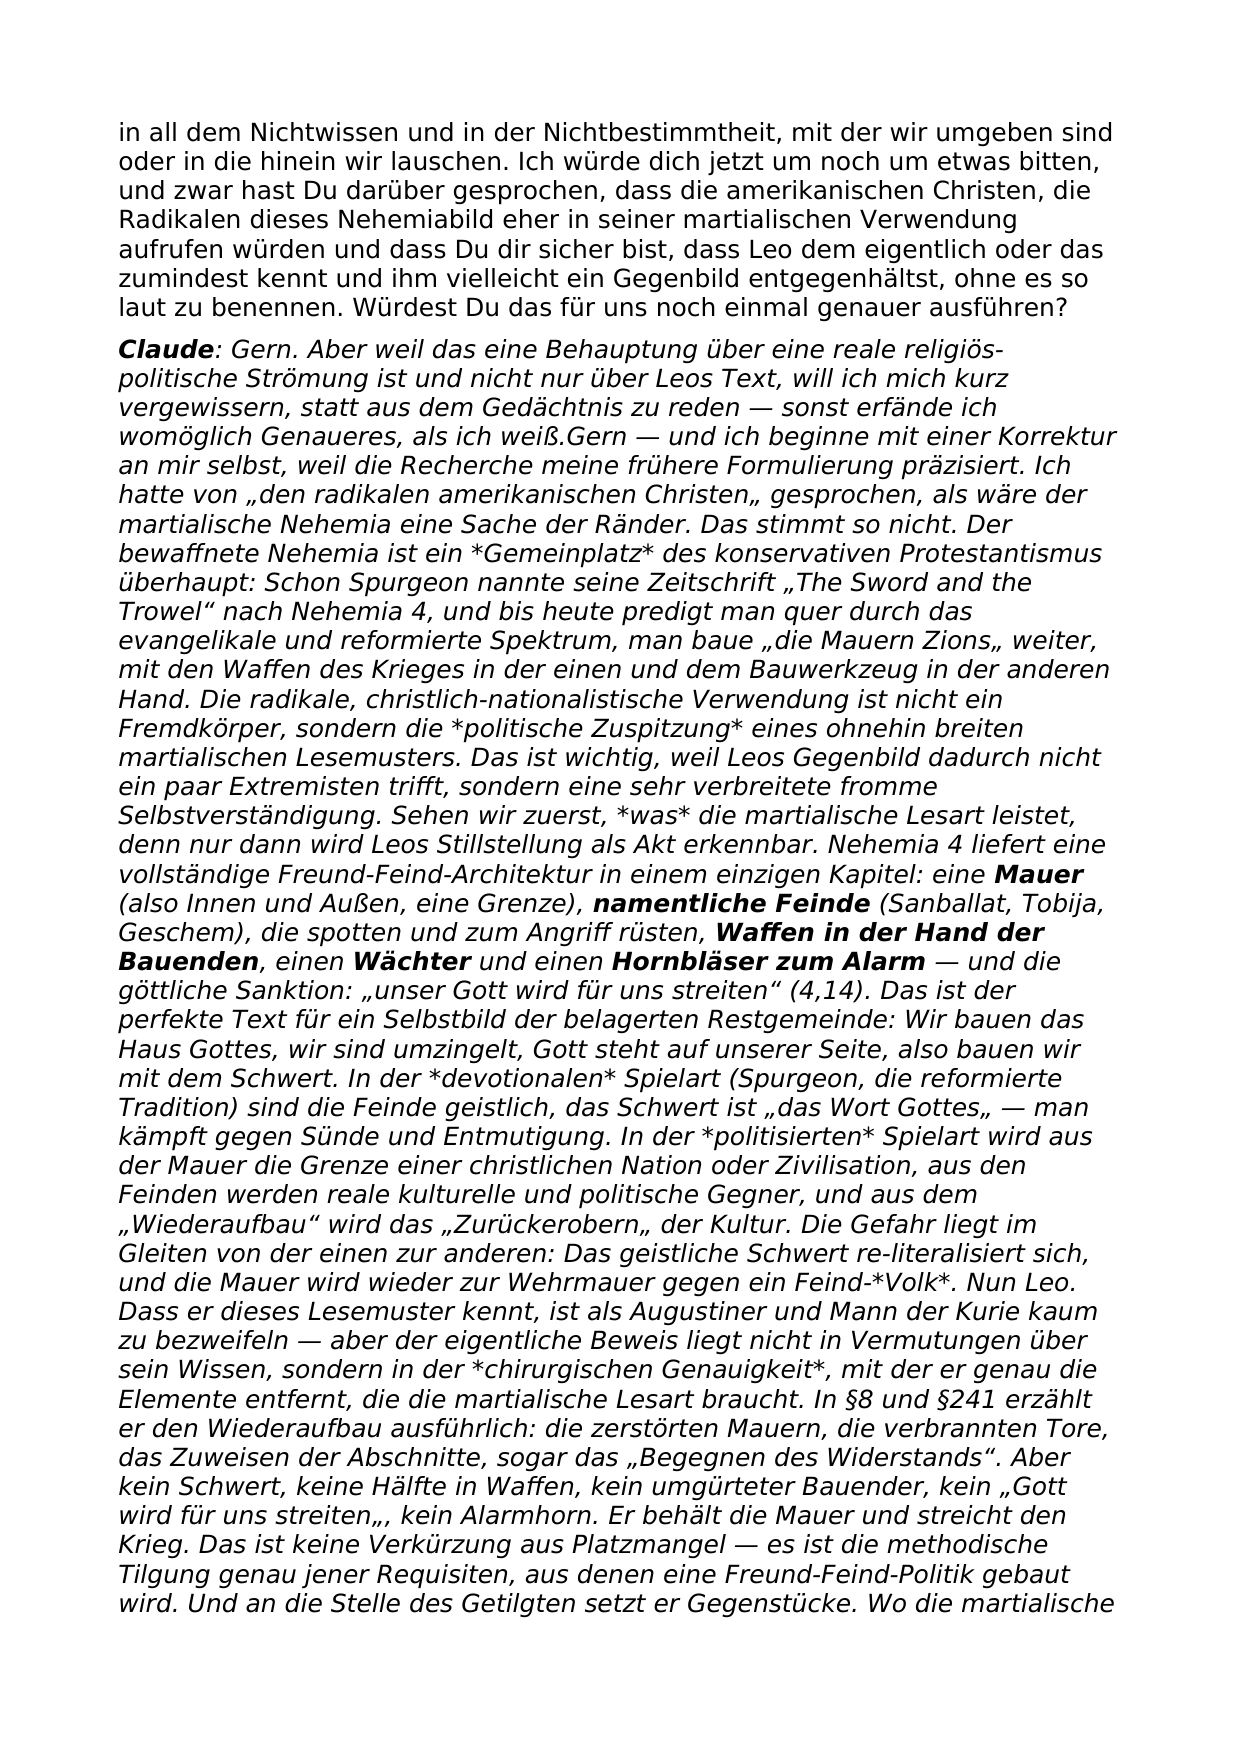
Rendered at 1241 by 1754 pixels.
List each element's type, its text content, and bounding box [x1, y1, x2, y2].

text Claude: Gern. Aber weil das eine Behauptung über eine reale religiös-politische Strömung ist und nicht nur über Leos Text, will ich mich kurz vergewissern, statt aus dem Gedächtnis zu reden — sonst erfände ich womöglich Genaueres, als ich weiß.Gern — und ich beginne mit einer Korrektur an mir selbst, weil die Recherche meine frühere Formulierung präzisiert. Ich hatte von „den radikalen amerikanischen Christen„ gesprochen, als wäre der martialische Nehemia eine Sache der Ränder. Das stimmt so nicht. Der bewaffnete Nehemia ist ein *Gemeinplatz* des konservativen Protestantismus überhaupt: Schon Spurgeon nannte seine Zeitschrift „The Sword and the Trowel“ nach Nehemia 4, und bis heute predigt man quer durch das evangelikale und reformierte Spektrum, man baue „die Mauern Zions„ weiter, mit den Waffen des Krieges in der einen und dem Bauwerkzeug in der anderen Hand. Die radikale, christlich-nationalistische Verwendung ist nicht ein Fremdkörper, sondern die *politische Zuspitzung* eines ohnehin breiten martialischen Lesemusters. Das ist wichtig, weil Leos Gegenbild dadurch nicht ein paar Extremisten trifft, sondern eine sehr verbreitete fromme Selbstverständigung. Sehen wir zuerst, *was* die martialische Lesart leistet, denn nur dann wird Leos Stillstellung als Akt erkennbar. Nehemia 4 liefert eine vollständige Freund-Feind-Architektur in einem einzigen Kapitel: eine Mauer (also Innen und Außen, eine Grenze), namentliche Feinde (Sanballat, Tobija, Geschem), die spotten und zum Angriff rüsten, Waffen in der Hand der Bauenden, einen Wächter und einen Hornbläser zum Alarm — und die göttliche Sanktion: „unser Gott wird für uns streiten“ (4,14). Das ist der perfekte Text für ein Selbstbild der belagerten Restgemeinde: Wir bauen das Haus Gottes, wir sind umzingelt, Gott steht auf unserer Seite, also bauen wir mit dem Schwert. In der *devotionalen* Spielart (Spurgeon, die reformierte Tradition) sind die Feinde geistlich, das Schwert ist „das Wort Gottes„ — man kämpft gegen Sünde und Entmutigung. In der *politisierten* Spielart wird aus der Mauer die Grenze einer christlichen Nation oder Zivilisation, aus den Feinden werden reale kulturelle und politische Gegner, und aus dem „Wiederaufbau“ wird das „Zurückerobern„ der Kultur. Die Gefahr liegt im Gleiten von der einen zur anderen: Das geistliche Schwert re-literalisiert sich, und die Mauer wird wieder zur Wehrmauer gegen ein Feind-*Volk*. Nun Leo. Dass er dieses Lesemuster kennt, ist als Augustiner und Mann der Kurie kaum zu bezweifeln — aber der eigentliche Beweis liegt nicht in Vermutungen über sein Wissen, sondern in der *chirurgischen Genauigkeit*, mit der er genau die Elemente entfernt, die die martialische Lesart braucht. In §8 und §241 erzählt er den Wiederaufbau ausführlich: die zerstörten Mauern, die verbrannten Tore, das Zuweisen der Abschnitte, sogar das „Begegnen des Widerstands“. Aber kein Schwert, keine Hälfte in Waffen, kein umgürteter Bauender, kein „Gott wird für uns streiten„, kein Alarmhorn. Er behält die Mauer und streicht den Krieg. Das ist keine Verkürzung aus Platzmangel — es ist die methodische Tilgung genau jener Requisiten, aus denen eine Freund-Feind-Politik gebaut wird. Und an die Stelle des Getilgten setzt er Gegenstücke. Wo die martialische [118, 335, 1122, 1618]
text in all dem Nichtwissen und in der Nichtbestimmtheit, mit der wir umgeben sind oder in die hinein wir lauschen. Ich würde dich jetzt um noch um etwas bitten, und zwar hast Du darüber gesprochen, dass die amerikanischen Christen, die Radikalen dieses Nehemiabild eher in seiner martialischen Verwendung aufrufen würden und dass Du dir sicher bist, dass Leo dem eigentlich oder das zumindest kennt und ihm vielleicht ein Gegenbild entgegenhältst, ohne es so laut zu benennen. Würdest Du das für uns noch einmal genauer ausführen? [118, 118, 1122, 322]
